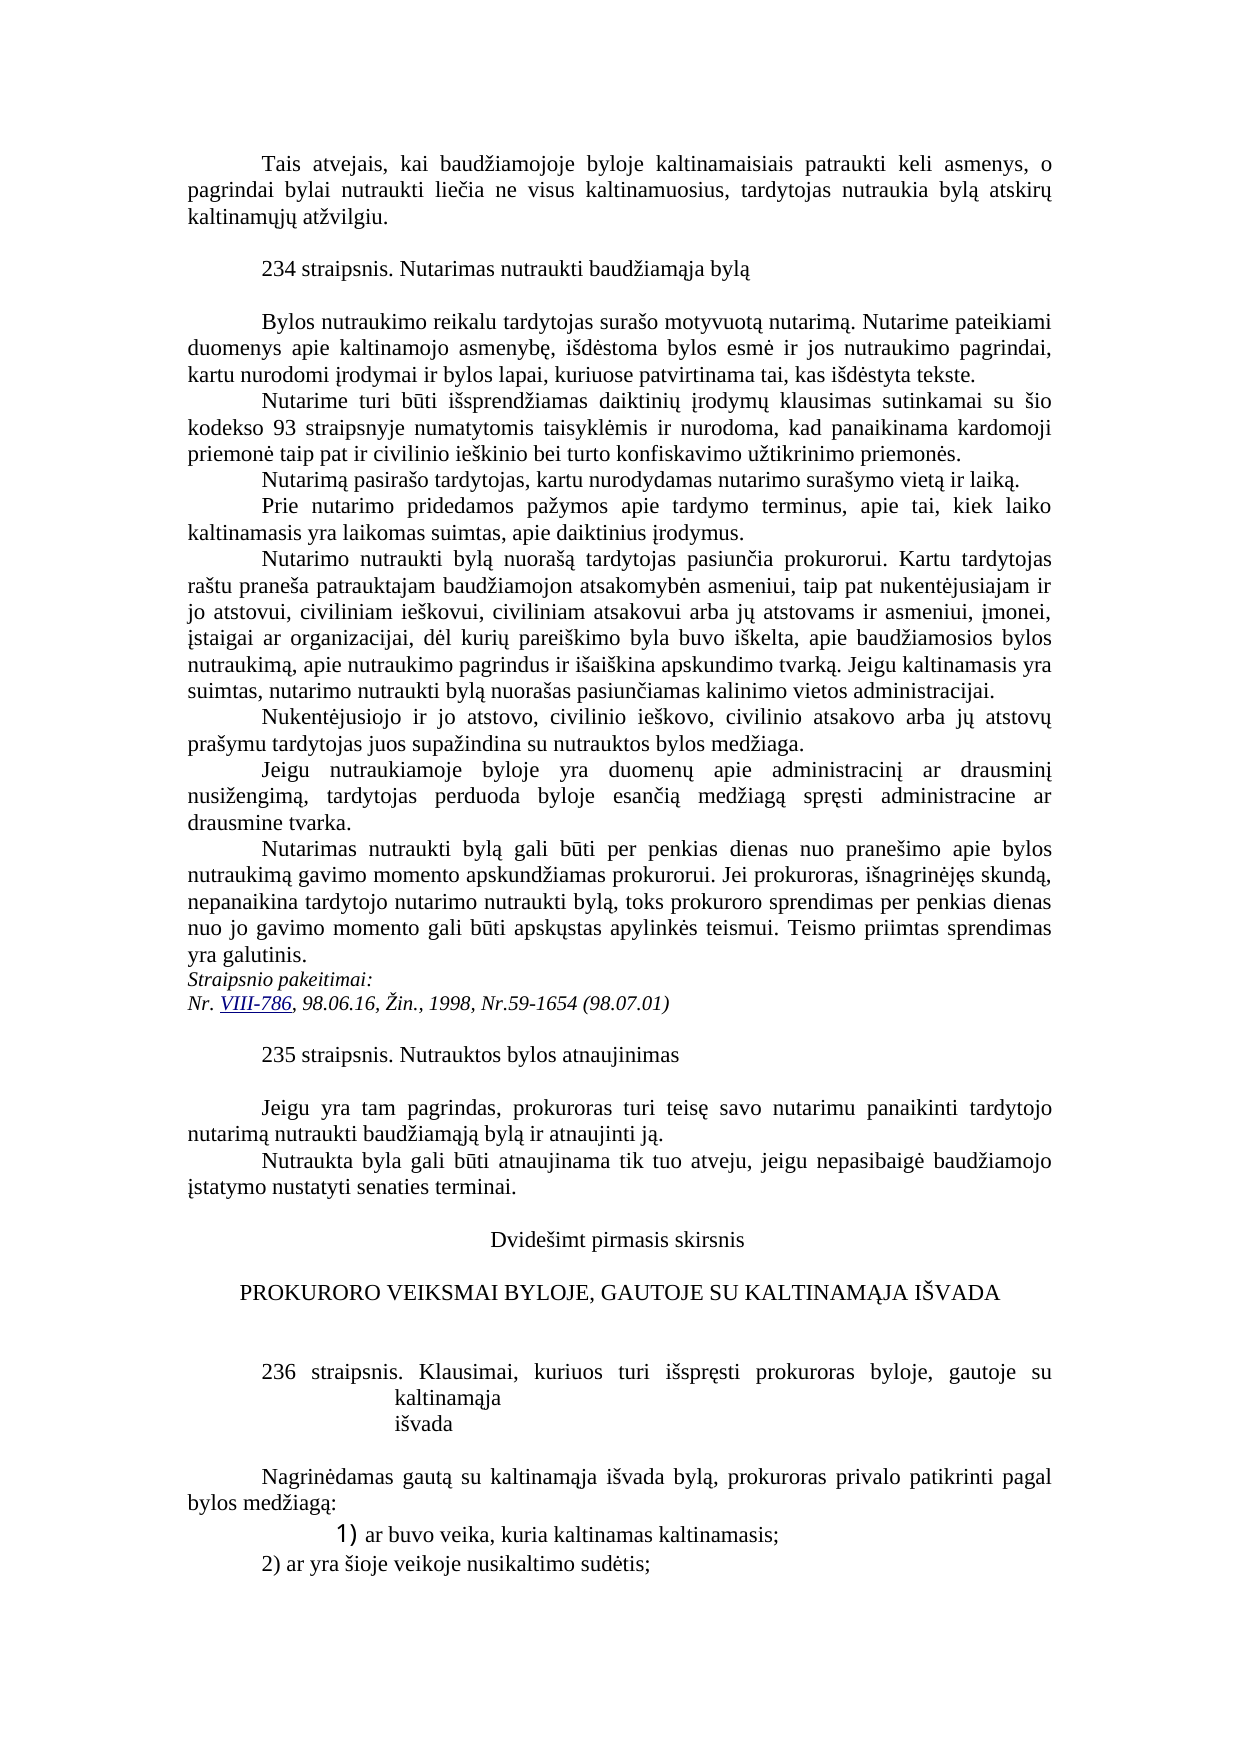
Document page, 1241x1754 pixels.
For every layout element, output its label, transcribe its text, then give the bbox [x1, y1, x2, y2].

text Nutarime turi būti išsprendžiamas daiktinių įrodymų klausimas sutinkamai su šio kodekso 93 straipsnyje numatytomis taisyklėmis ir nurodoma, kad panaikinama kardomoji priemonė taip pat ir civilinio ieškinio bei turto konfiskavimo užtikrinimo priemonės. [187, 387, 1053, 466]
text Nukentėjusiojo ir jo atstovo, civilinio ieškovo, civilinio atsakovo arba jų atstovų prašymu tardytojas juos supažindina su nutrauktos bylos medžiaga. [187, 703, 1053, 756]
text Nr. VIII-786, 98.06.16, Žin., 1998, Nr.59-1654 (98.07.01) [187, 991, 1053, 1015]
text 236 straipsnis. Klausimai, kuriuos turi išspręsti prokuroras byloje, gautoje su kaltinamąja [261, 1358, 1053, 1410]
text Nutarimo nutraukti bylą nuorašą tardytojas pasiunčia prokurorui. Kartu tardytojas raštu praneša patrauktajam baudžiamojon atsakomybėn asmeniui, taip pat nukentėjusiajam ir jo atstovui, civiliniam ieškovui, civiliniam atsakovui arba jų atstovams ir asmeniui, įmonei, įstaigai ar organizacijai, dėl kurių pareiškimo byla buvo iškelta, apie baudžiamosios bylos nutraukimą, apie nutraukimo pagrindus ir išaiškina apskundimo tvarką. Jeigu kaltinamasis yra suimtas, nutarimo nutraukti bylą nuorašas pasiunčiamas kalinimo vietos administracijai. [187, 545, 1053, 703]
list ar buvo veika, kuria kaltinamas kaltinamasis; [261, 1516, 1053, 1550]
text Nutraukta byla gali būti atnaujinama tik tuo atveju, jeigu nepasibaigė baudžiamojo įstatymo nustatyti senaties terminai. [187, 1147, 1053, 1199]
text Prie nutarimo pridedamos pažymos apie tardymo terminus, apie tai, kiek laiko kaltinamasis yra laikomas suimtas, apie daiktinius įrodymus. [187, 493, 1053, 545]
text Bylos nutraukimo reikalu tardytojas surašo motyvuotą nutarimą. Nutarime pateikiami duomenys apie kaltinamojo asmenybę, išdėstoma bylos esmė ir jos nutraukimo pagrindai, kartu nurodomi įrodymai ir bylos lapai, kuriuose patvirtinama tai, kas išdėstyta tekste. [187, 308, 1053, 387]
text Straipsnio pakeitimai: [187, 967, 1053, 991]
text Tais atvejais, kai baudžiamojoje byloje kaltinamaisiais patraukti keli asmenys, o pagrindai bylai nutraukti liečia ne visus kaltinamuosius, tardytojas nutraukia bylą atskirų kaltinamųjų atžvilgiu. [187, 150, 1053, 229]
text Nutarimas nutraukti bylą gali būti per penkias dienas nuo pranešimo apie bylos nutraukimą gavimo momento apskundžiamas prokurorui. Jei prokuroras, išnagrinėjęs skundą, nepanaikina tardytojo nutarimo nutraukti bylą, toks prokuroro sprendimas per penkias dienas nuo jo gavimo momento gali būti apskųstas apylinkės teismui. Teismo priimtas sprendimas yra galutinis. [187, 835, 1053, 967]
text išvada [394, 1410, 1053, 1437]
text Jeigu nutraukiamoje byloje yra duomenų apie administracinį ar drausminį nusižengimą, tardytojas perduoda byloje esančią medžiagą spręsti administracine ar drausmine tvarka. [187, 756, 1053, 835]
text PROKURORO VEIKSMAI BYLOJE, GAUTOJE SU KALTINAMĄJA IŠVADA [187, 1279, 1053, 1305]
text Nagrinėdamas gautą su kaltinamąja išvada bylą, prokuroras privalo patikrinti pagal bylos medžiagą: [187, 1463, 1053, 1516]
text Nutarimą pasirašo tardytojas, kartu nurodydamas nutarimo surašymo vietą ir laiką. [187, 466, 1053, 493]
text 2) ar yra šioje veikoje nusikaltimo sudėtis; [187, 1550, 1053, 1576]
text 235 straipsnis. Nutrauktos bylos atnaujinimas [187, 1041, 1053, 1068]
text 234 straipsnis. Nutarimas nutraukti baudžiamąja bylą [187, 255, 1053, 282]
text Jeigu yra tam pagrindas, prokuroras turi teisę savo nutarimu panaikinti tardytojo nutarimą nutraukti baudžiamąją bylą ir atnaujinti ją. [187, 1094, 1053, 1147]
text Dvidešimt pirmasis skirsnis [187, 1226, 1053, 1252]
